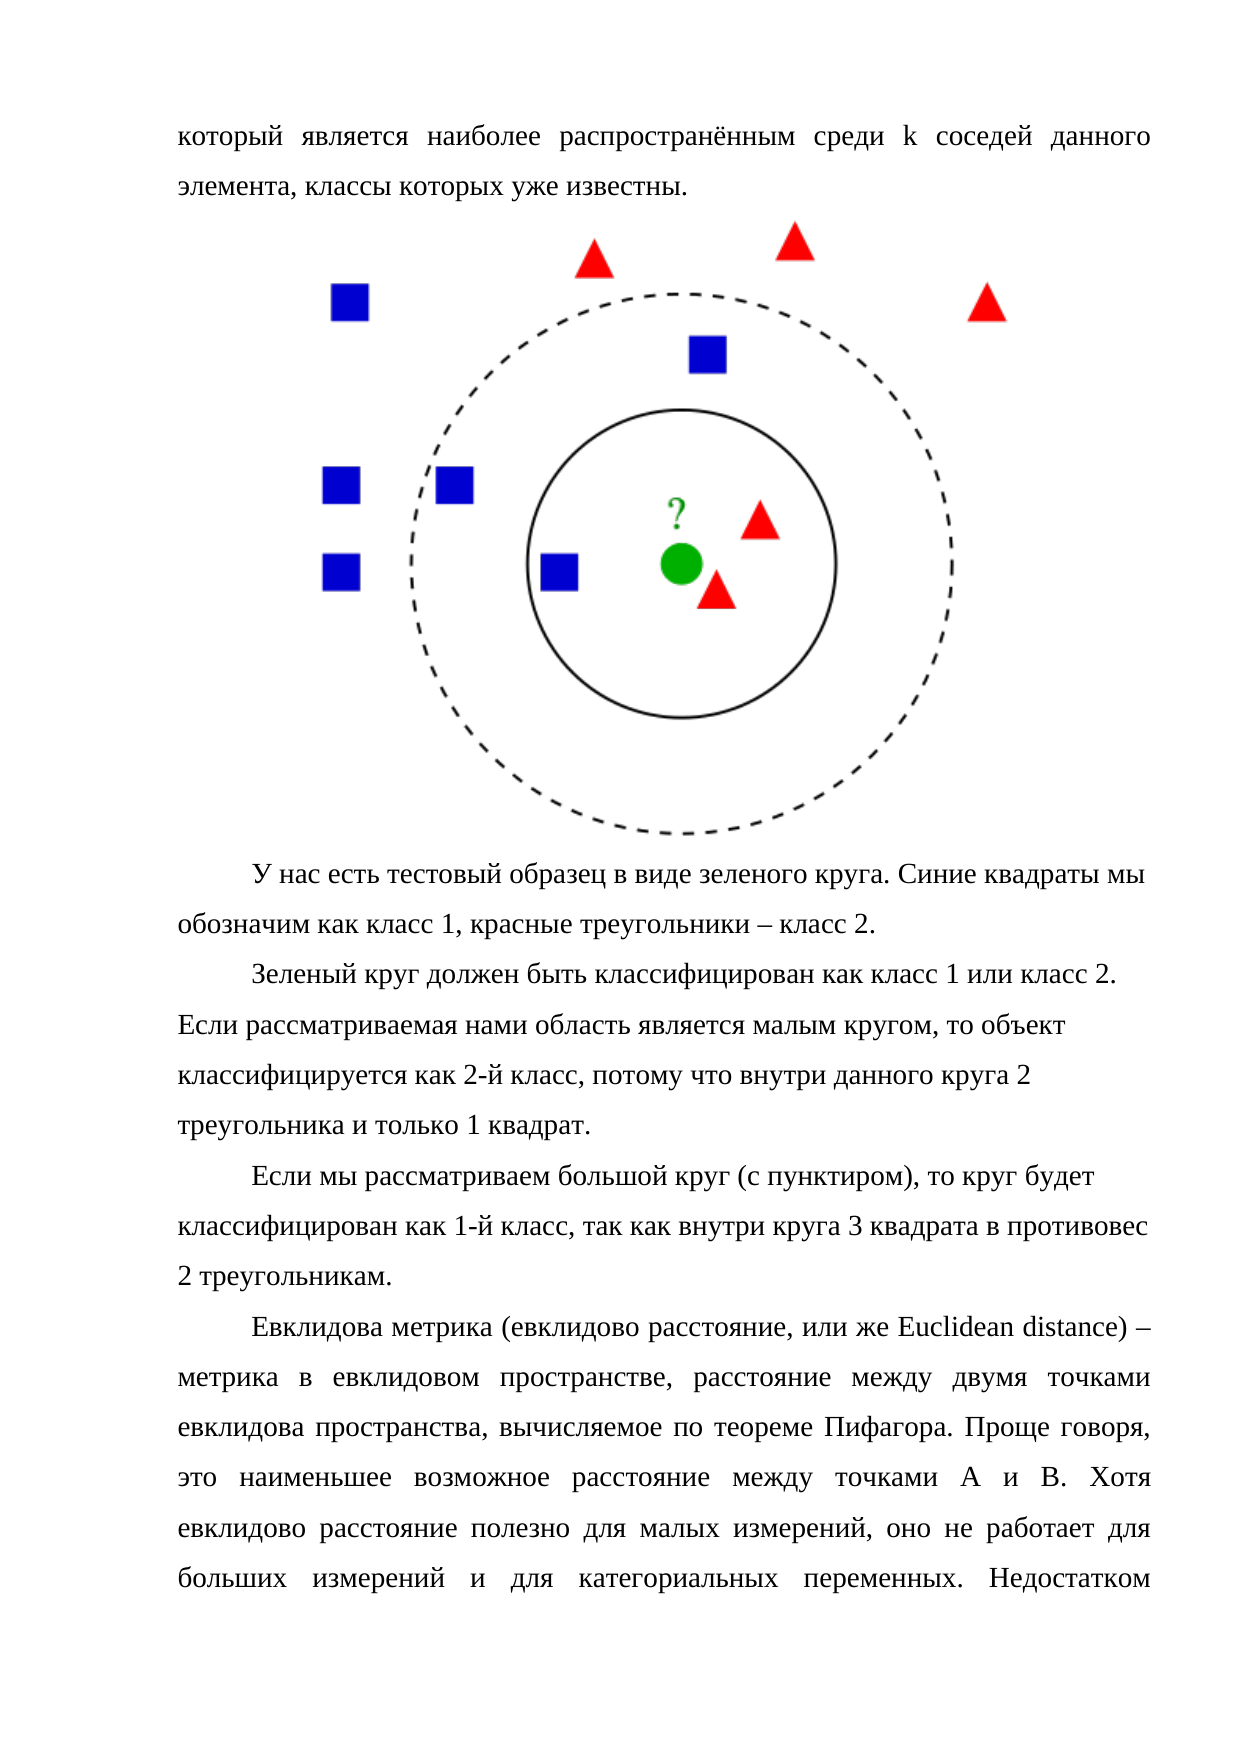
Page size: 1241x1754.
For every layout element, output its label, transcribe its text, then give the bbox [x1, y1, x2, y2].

text Если мы рассматриваем большой круг (с пунктиром), то круг будет классифицирован как 1-й класс, так как внутри круга 3 квадрата в противовес 2 треугольникам. [177, 1158, 1152, 1292]
text который является наиболее распространённым среди k соседей данного элемента, классы которых уже известны. [177, 118, 1152, 202]
text У нас есть тестовый образец в виде зеленого круга. Синие квадраты мы обозначим как класс 1, красные треугольники – класс 2. [177, 856, 1152, 940]
text Зеленый круг должен быть классифицирован как класс 1 или класс 2. Если рассматриваемая нами область является малым кругом, то объект классифицируется как 2-й класс, потому что внутри данного круга 2 треугольника и только 1 квадрат. [177, 956, 1152, 1141]
text Евклидова метрика (евклидово расстояние, или же Euclidean distance) – метрика в евклидовом пространстве, расстояние между двумя точками евклидова пространства, вычисляемое по теореме Пифагора. Проще говоря, это наименьшее возможное расстояние между точками A и B. Хотя евклидово расстояние полезно для малых измерений, оно не работает для больших измерений и для категориальных переменных. Недостатком [177, 1309, 1152, 1594]
